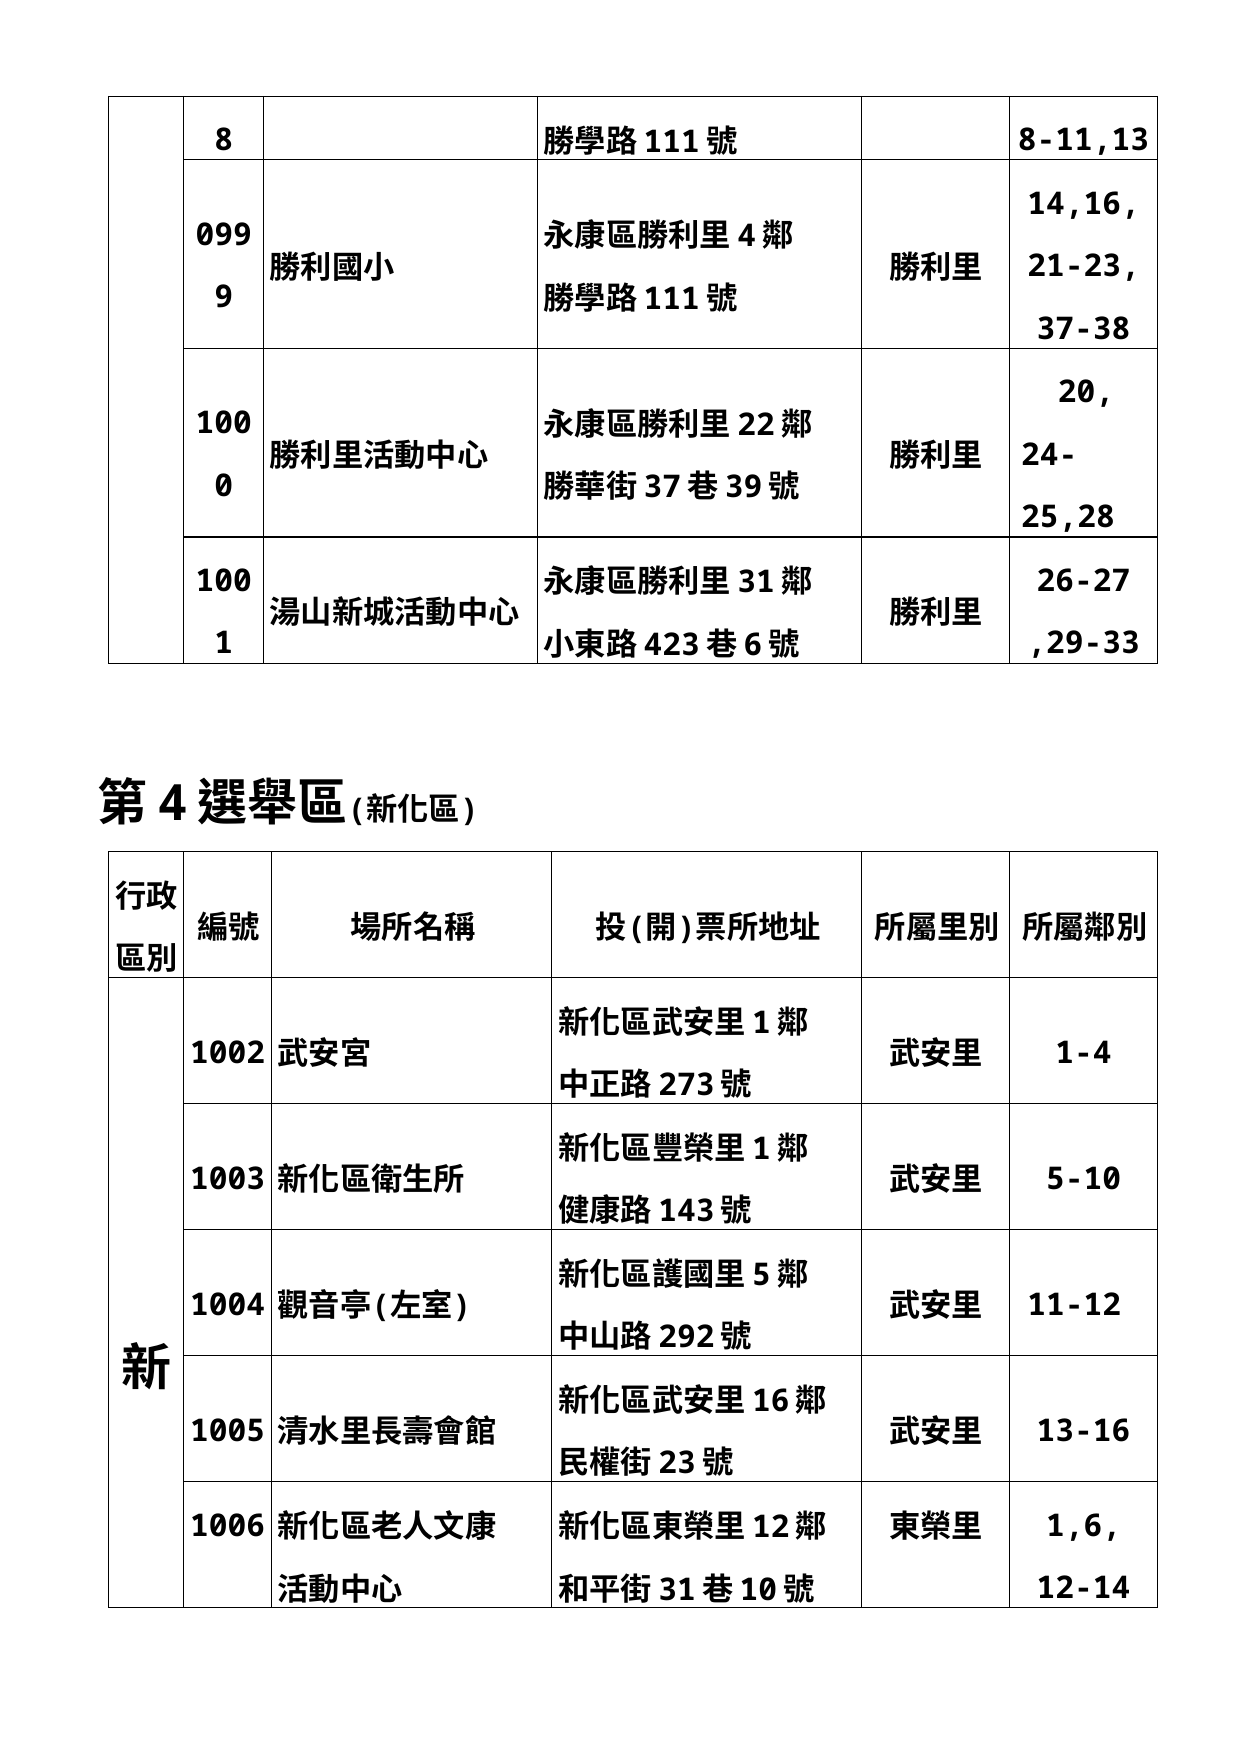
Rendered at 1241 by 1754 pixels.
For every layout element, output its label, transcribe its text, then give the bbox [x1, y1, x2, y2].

table_cell 清水里長壽會館 [272, 1356, 551, 1481]
table_cell 新化區老人文康 活動中心 [272, 1482, 551, 1607]
table_cell 1004 [184, 1230, 271, 1355]
table_cell 勝利里 [862, 538, 1009, 662]
table_cell 武安里 [862, 978, 1009, 1103]
table_cell 武安宮 [272, 978, 551, 1103]
table_cell 永康區勝利里4鄰 勝學路111號 [538, 160, 861, 348]
table_cell 新化區衛生所 [272, 1104, 551, 1229]
text 第4選舉區(新化區) [97, 726, 1161, 851]
table_cell 勝利里 [862, 349, 1009, 536]
table_cell 26-27 ,29-33 [1010, 538, 1157, 662]
table_cell 1003 [184, 1104, 271, 1229]
table_cell 觀音亭(左室) [272, 1230, 551, 1355]
table_header 編號 [184, 852, 271, 977]
table_cell 11-12 [1010, 1230, 1157, 1355]
table_cell 新化區豐榮里1鄰 健康路143號 [552, 1104, 861, 1229]
table_header 投(開)票所地址 [552, 852, 861, 977]
table_cell 0999 [184, 160, 263, 348]
table_cell 武安里 [862, 1356, 1009, 1481]
table_cell 勝利國小 [264, 160, 537, 348]
table_cell [264, 97, 537, 159]
table_header 所屬里別 [862, 852, 1009, 977]
table_cell 新 [109, 978, 183, 1607]
table_cell 新化區東榮里12鄰 和平街31巷10號 [552, 1482, 861, 1607]
table_cell [862, 97, 1009, 159]
table_cell [109, 97, 183, 662]
table_cell 1001 [184, 538, 263, 662]
table_cell 永康區勝利里22鄰 勝華街37巷39號 [538, 349, 861, 536]
table_cell 1,6, 12-14 [1010, 1482, 1157, 1607]
table_cell 永康區勝利里31鄰 小東路423巷6號 [538, 538, 861, 662]
table_header 所屬鄰別 [1010, 852, 1157, 977]
table_cell 8-11,13 [1010, 97, 1157, 159]
table_header 行政 區別 [109, 852, 183, 977]
table_cell 1000 [184, 349, 263, 536]
table_cell 20, 24-25,28 [1010, 349, 1157, 536]
table_cell 新化區武安里1鄰 中正路273號 [552, 978, 861, 1103]
table_cell 1002 [184, 978, 271, 1103]
table_cell 勝利里 [862, 160, 1009, 348]
table_cell 14,16, 21-23, 37-38 [1010, 160, 1157, 348]
table_cell 1-4 [1010, 978, 1157, 1103]
table_cell 勝利里活動中心 [264, 349, 537, 536]
table_cell 8 [184, 97, 263, 159]
table_header 場所名稱 [272, 852, 551, 977]
table_cell 1006 [184, 1482, 271, 1607]
table_cell 東榮里 [862, 1482, 1009, 1607]
table_cell 1005 [184, 1356, 271, 1481]
table_cell 新化區護國里5鄰 中山路292號 [552, 1230, 861, 1355]
table_cell 武安里 [862, 1104, 1009, 1229]
table_cell 武安里 [862, 1230, 1009, 1355]
table_cell 5-10 [1010, 1104, 1157, 1229]
table_cell 湯山新城活動中心 [264, 538, 537, 662]
table_cell 新化區武安里16鄰 民權街23號 [552, 1356, 861, 1481]
table_cell 勝學路111號 [538, 97, 861, 159]
table_cell 13-16 [1010, 1356, 1157, 1481]
